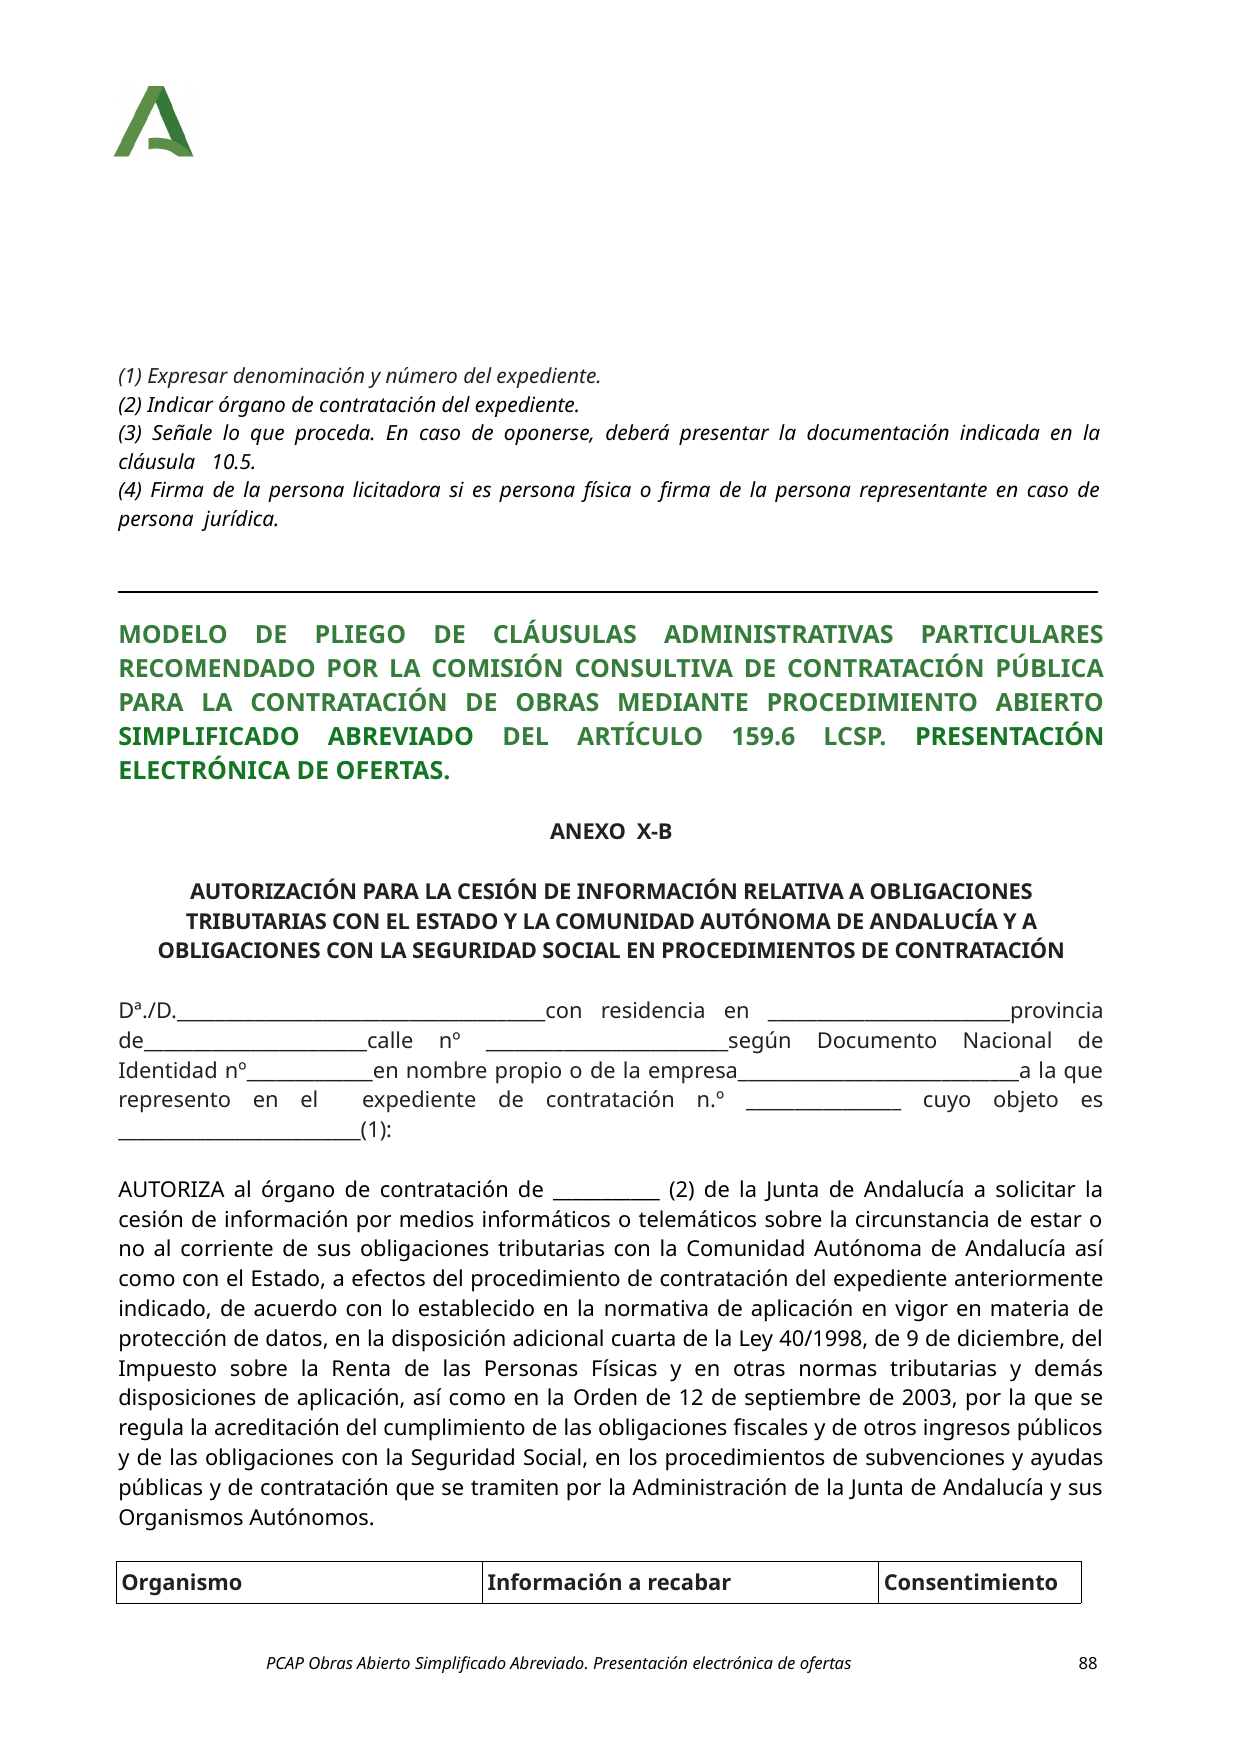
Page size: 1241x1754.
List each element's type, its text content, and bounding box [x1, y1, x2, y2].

table_header Organismo [117, 1562, 482, 1602]
text (3) Señale lo que proceda. En caso de oponerse, deberá presentar la documentación indicada en la cláusula 10.5. [118, 418, 1104, 475]
text Dª./D.______________________________________con residencia en _________________________provincia de_______________________calle nº _________________________según Documento Nacional de Identidad nº_____________en nombre propio o de la empresa_____________________________a la que represento en el expediente de contratación n.º ________________ cuyo objeto es _________________________(1): [118, 995, 1104, 1144]
text MODELO DE PLIEGO DE CLÁUSULAS ADMINISTRATIVAS PARTICULARES RECOMENDADO POR LA COMISIÓN CONSULTIVA DE CONTRATACIÓN PÚBLICA PARA LA CONTRATACIÓN DE OBRAS MEDIANTE PROCEDIMIENTO ABIERTO SIMPLIFICADO ABREVIADO DEL ARTÍCULO 159.6 LCSP. PRESENTACIÓN ELECTRÓNICA DE OFERTAS. [118, 616, 1104, 787]
text (2) Indicar órgano de contratación del expediente. [118, 390, 1104, 418]
table_header Consentimiento [879, 1562, 1081, 1602]
picture [109, 81, 198, 161]
text AUTORIZACIÓN PARA LA CESIÓN DE INFORMACIÓN RELATIVA A OBLIGACIONES TRIBUTARIAS CON EL ESTADO Y LA COMUNIDAD AUTÓNOMA DE ANDALUCÍA Y A OBLIGACIONES CON LA SEGURIDAD SOCIAL EN PROCEDIMIENTOS DE CONTRATACIÓN [118, 876, 1104, 965]
table_header Información a recabar [483, 1562, 878, 1602]
text (4) Firma de la persona licitadora si es persona física o firma de la persona representante en caso de persona jurídica. [118, 475, 1104, 532]
text (1) Expresar denominación y número del expediente. [118, 362, 1104, 390]
text ANEXO X-B [118, 816, 1104, 846]
text AUTORIZA al órgano de contratación de ___________ (2) de la Junta de Andalucía a solicitar la cesión de información por medios informáticos o telemáticos sobre la circunstancia de estar o no al corriente de sus obligaciones tributarias con la Comunidad Autónoma de Andalucía así como con el Estado, a efectos del procedimiento de contratación del expediente anteriormente indicado, de acuerdo con lo establecido en la normativa de aplicación en vigor en materia de protección de datos, en la disposición adicional cuarta de la Ley 40/1998, de 9 de diciembre, del Impuesto sobre la Renta de las Personas Físicas y en otras normas tributarias y demás disposiciones de aplicación, así como en la Orden de 12 de septiembre de 2003, por la que se regula la acreditación del cumplimiento de las obligaciones fiscales y de otros ingresos públicos y de las obligaciones con la Seguridad Social, en los procedimientos de subvenciones y ayudas públicas y de contratación que se tramiten por la Administración de la Junta de Andalucía y sus Organismos Autónomos. [118, 1174, 1104, 1531]
